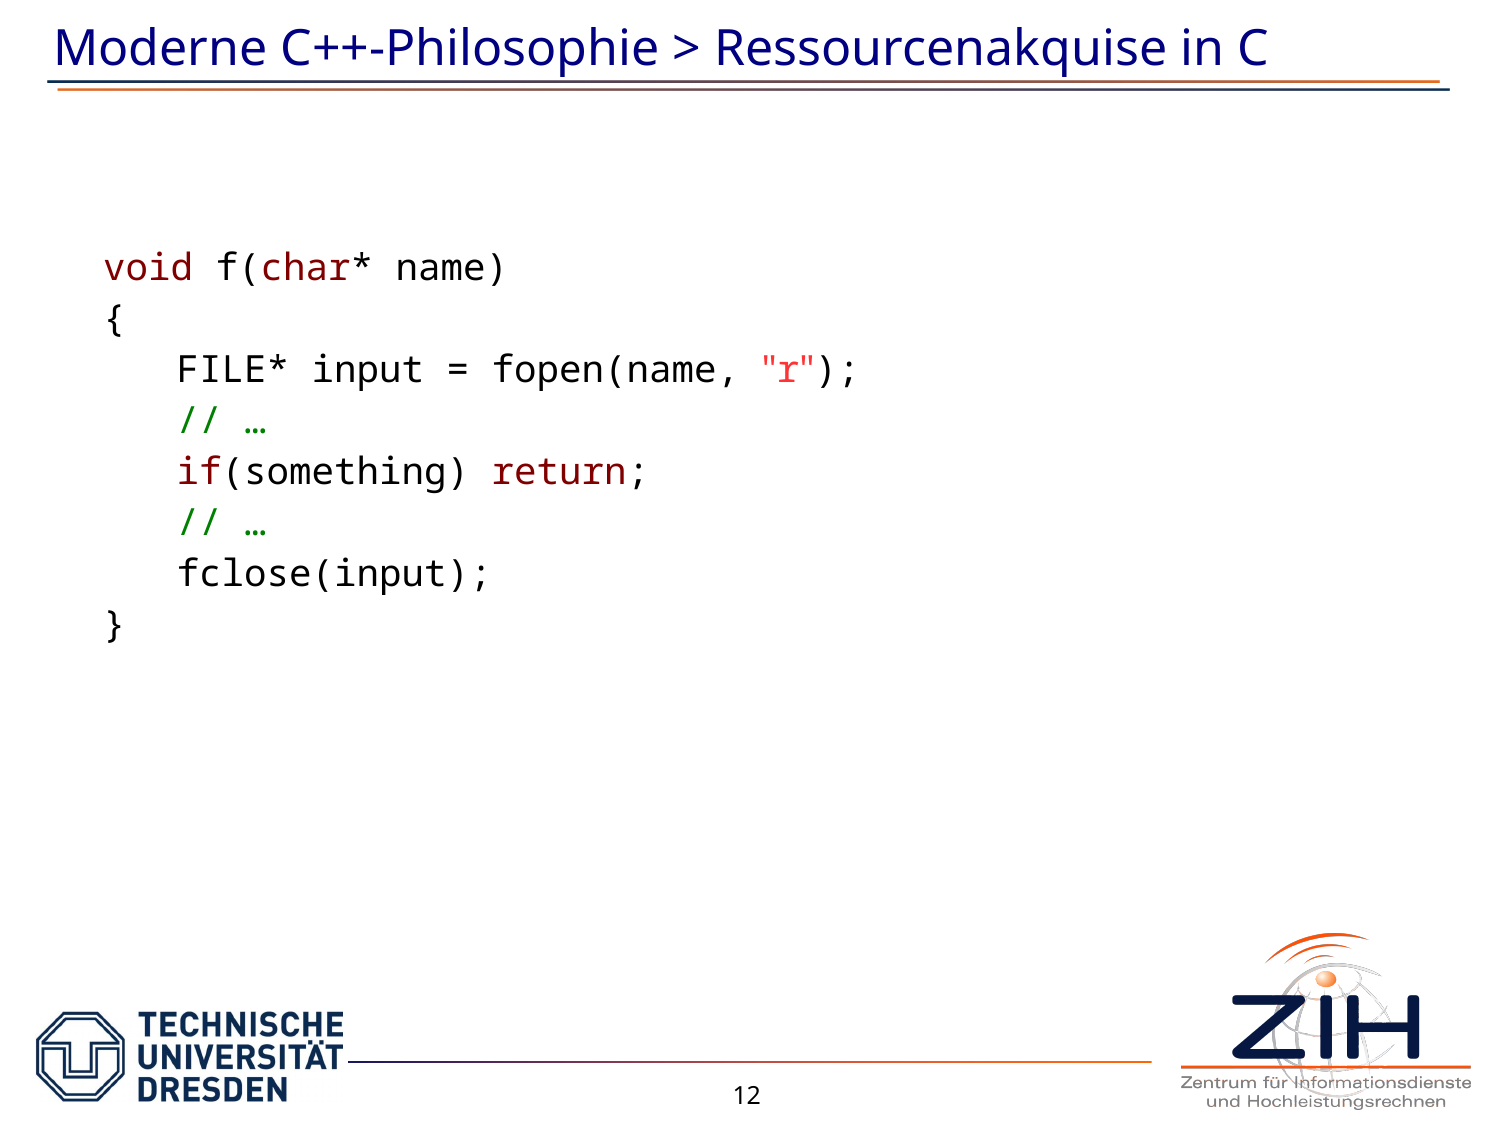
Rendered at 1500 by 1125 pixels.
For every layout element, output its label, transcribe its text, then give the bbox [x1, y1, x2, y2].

picture [1181, 933, 1471, 1110]
list void f(char* name) { FILE* input = fopen(name, "r"); // … if(something) return; // … fclose(input); } [29, 118, 1418, 771]
picture [35, 1011, 343, 1102]
picture [47, 80, 1450, 91]
title Moderne C++-Philosophie > Ressourcenakquise in C [53, 12, 1453, 81]
